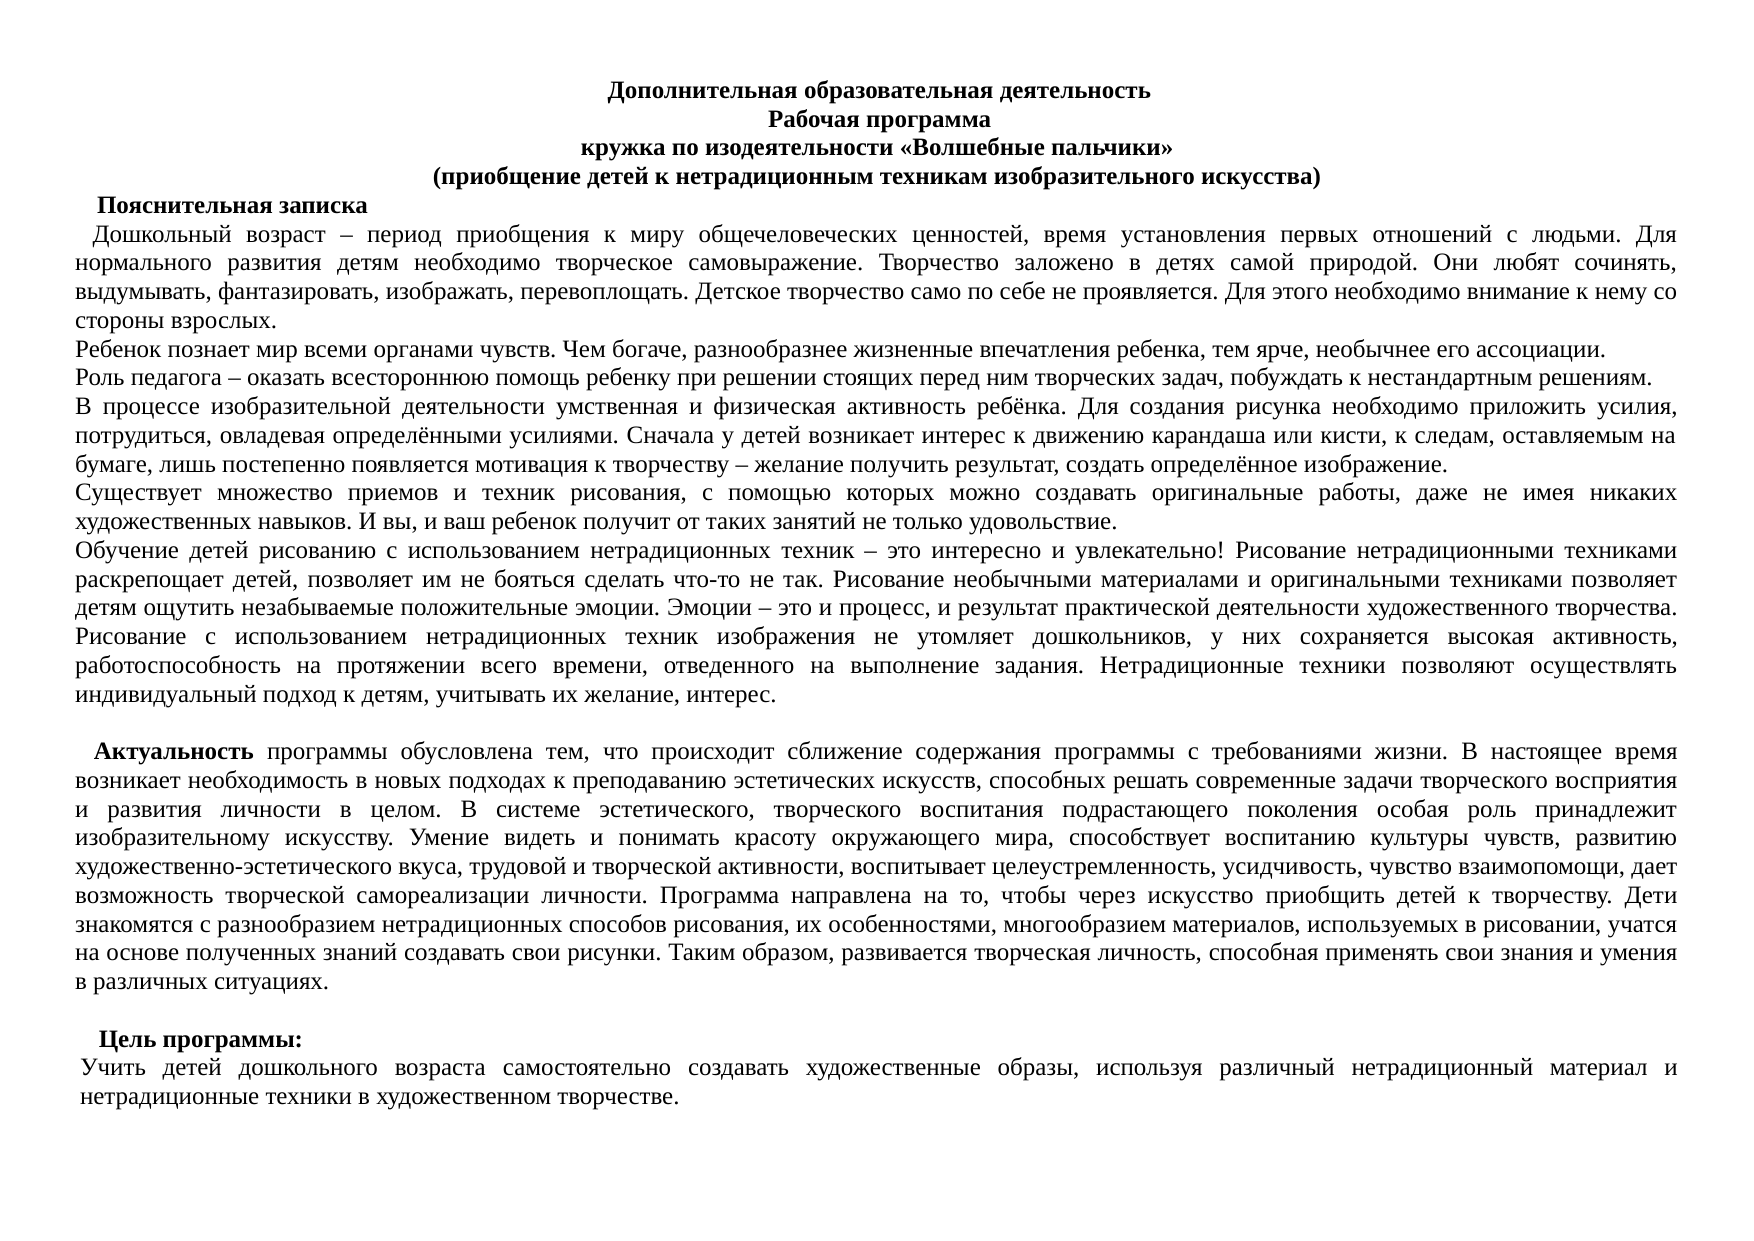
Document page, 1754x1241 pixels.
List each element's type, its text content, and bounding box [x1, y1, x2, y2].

text Цель программы: [75, 1024, 1679, 1052]
text Обучение детей рисованию с использованием нетрадиционных техник – это интересно и увлекательно! Рисование нетрадиционными техниками раскрепощает детей, позволяет им не бояться сделать что-то не так. Рисование необычными материалами и оригинальными техниками позволяет детям ощутить незабываемые положительные эмоции. Эмоции – это и процесс, и результат практической деятельности художественного творчества. Рисование с использованием нетрадиционных техник изображения не утомляет дошкольников, у них сохраняется высокая активность, работоспособность на протяжении всего времени, отведенного на выполнение задания. Нетрадиционные техники позволяют осуществлять индивидуальный подход к детям, учитывать их желание, интерес. [75, 535, 1679, 707]
text Дополнительная образовательная деятельность [80, 75, 1679, 104]
text Учить детей дошкольного возраста самостоятельно создавать художественные образы, используя различный нетрадиционный материал и нетрадиционные техники в художественном творчестве. [80, 1052, 1679, 1110]
text В процессе изобразительной деятельности умственная и физическая активность ребёнка. Для создания рисунка необходимо приложить усилия, потрудиться, овладевая определёнными усилиями. Сначала у детей возникает интерес к движению карандаша или кисти, к следам, оставляемым на бумаге, лишь постепенно появляется мотивация к творчеству – желание получить результат, создать определённое изображение. [75, 391, 1679, 477]
text (приобщение детей к нетрадиционным техникам изобразительного искусства) [75, 161, 1679, 190]
text кружка по изодеятельности «Волшебные пальчики» [75, 132, 1679, 161]
text Существует множество приемов и техник рисования, с помощью которых можно создавать оригинальные работы, даже не имея никаких художественных навыков. И вы, и ваш ребенок получит от таких занятий не только удовольствие. [75, 477, 1679, 535]
text Пояснительная записка [75, 190, 1679, 219]
text Роль педагога – оказать всестороннюю помощь ребенку при решении стоящих перед ним творческих задач, побуждать к нестандартным решениям. [75, 362, 1679, 391]
text Дошкольный возраст – период приобщения к миру общечеловеческих ценностей, время установления первых отношений с людьми. Для нормального развития детям необходимо творческое самовыражение. Творчество заложено в детях самой природой. Они любят сочинять, выдумывать, фантазировать, изображать, перевоплощать. Детское творчество само по себе не проявляется. Для этого необходимо внимание к нему со стороны взрослых. [75, 219, 1679, 334]
text Актуальность программы обусловлена тем, что происходит сближение содержания программы с требованиями жизни. В настоящее время возникает необходимость в новых подходах к преподаванию эстетических искусств, способных решать современные задачи творческого восприятия и развития личности в целом. В системе эстетического, творческого воспитания подрастающего поколения особая роль принадлежит изобразительному искусству. Умение видеть и понимать красоту окружающего мира, способствует воспитанию культуры чувств, развитию художественно-эстетического вкуса, трудовой и творческой активности, воспитывает целеустремленность, усидчивость, чувство взаимопомощи, дает возможность творческой самореализации личности. Программа направлена на то, чтобы через искусство приобщить детей к творчеству. Дети знакомятся с разнообразием нетрадиционных способов рисования, их особенностями, многообразием материалов, используемых в рисовании, учатся на основе полученных знаний создавать свои рисунки. Таким образом, развивается творческая личность, способная применять свои знания и умения в различных ситуациях. [75, 736, 1679, 995]
text Ребенок познает мир всеми органами чувств. Чем богаче, разнообразнее жизненные впечатления ребенка, тем ярче, необычнее его ассоциации. [75, 334, 1679, 362]
text Рабочая программа [80, 104, 1679, 132]
